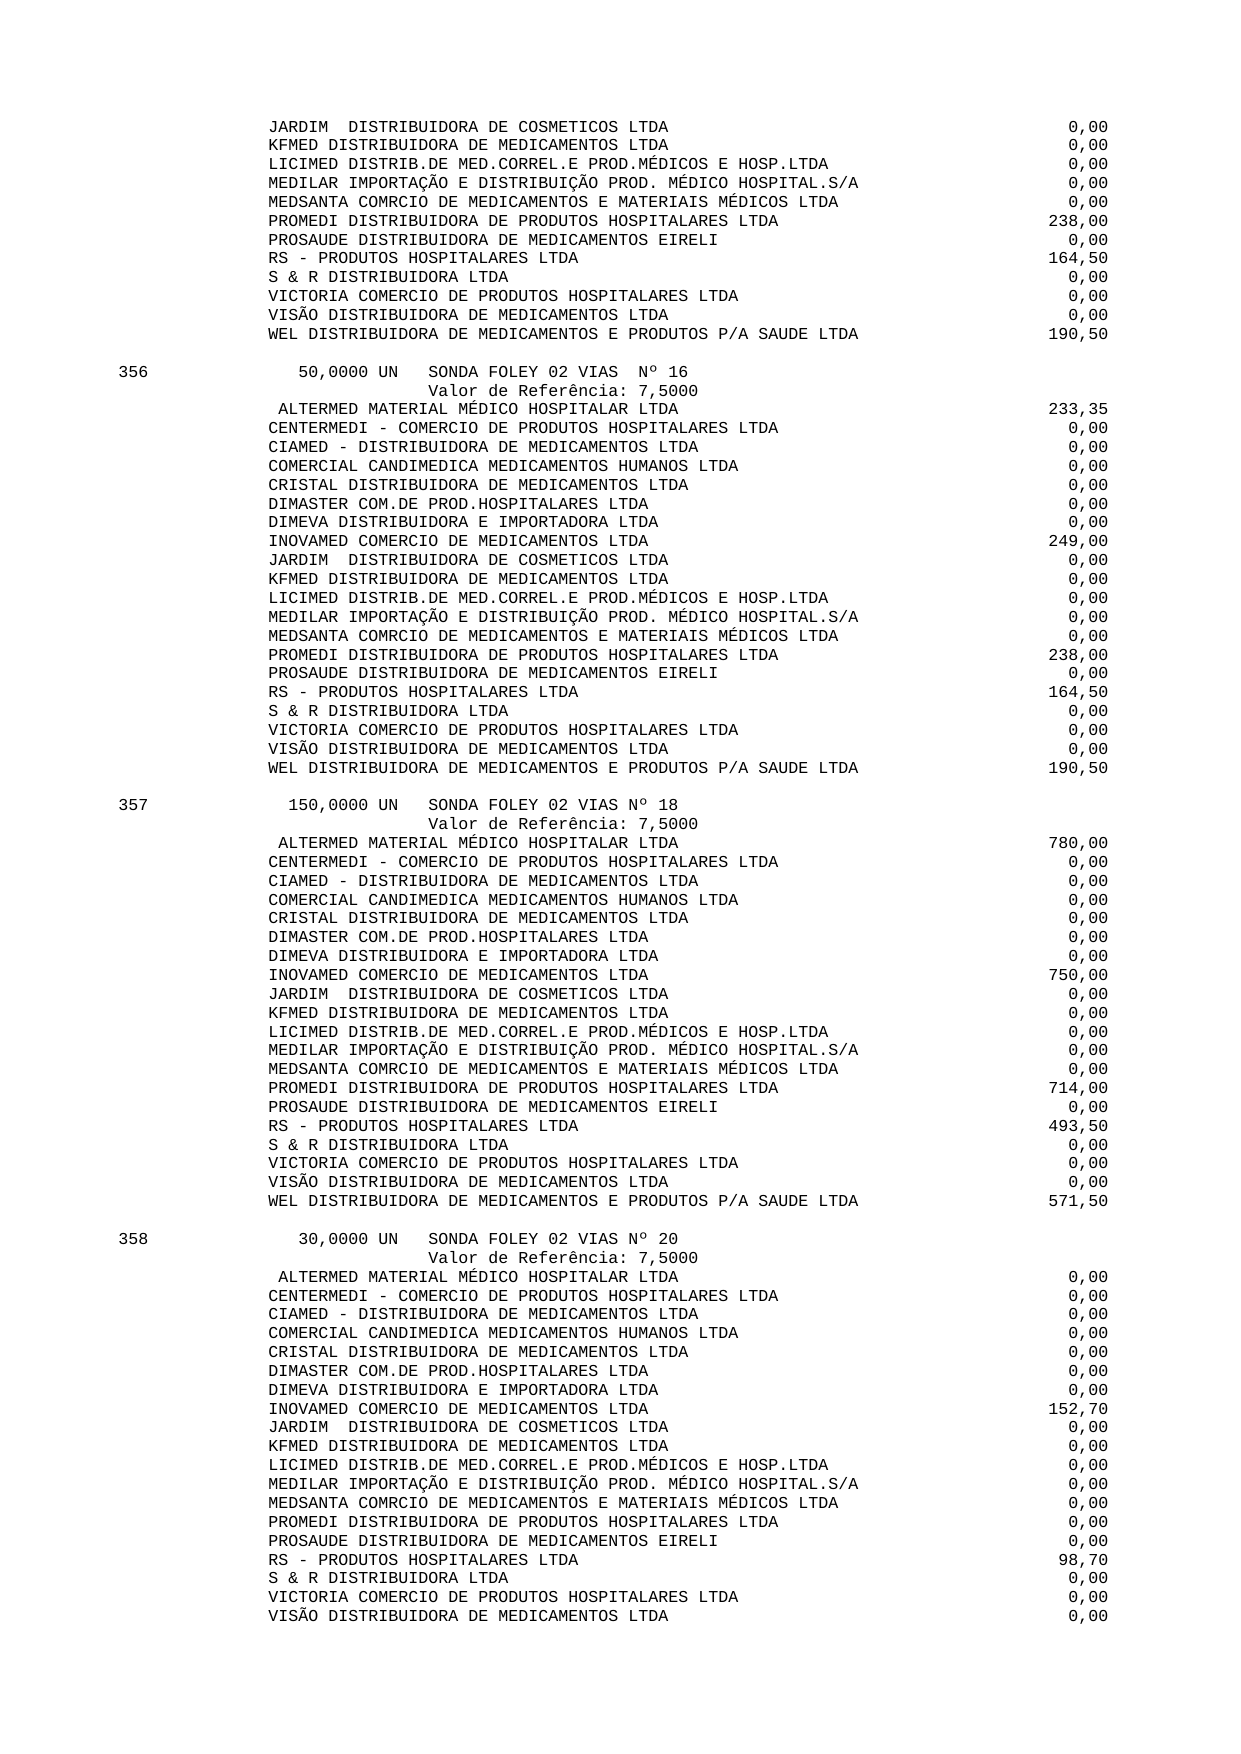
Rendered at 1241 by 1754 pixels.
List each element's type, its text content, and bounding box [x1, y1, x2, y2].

text JARDIM DISTRIBUIDORA DE COSMETICOS LTDA 0,00 KFMED DISTRIBUIDORA DE MEDICAMENTOS LTDA 0,00 LICIMED DISTRIB.DE MED.CORREL.E PROD.MÉDICOS E HOSP.LTDA 0,00 MEDILAR IMPORTAÇÃO E DISTRIBUIÇÃO PROD. MÉDICO HOSPITAL.S/A 0,00 MEDSANTA COMRCIO DE MEDICAMENTOS E MATERIAIS MÉDICOS LTDA 0,00 PROMEDI DISTRIBUIDORA DE PRODUTOS HOSPITALARES LTDA 238,00 PROSAUDE DISTRIBUIDORA DE MEDICAMENTOS EIRELI 0,00 RS - PRODUTOS HOSPITALARES LTDA 164,50 S & R DISTRIBUIDORA LTDA 0,00 VICTORIA COMERCIO DE PRODUTOS HOSPITALARES LTDA 0,00 VISÃO DISTRIBUIDORA DE MEDICAMENTOS LTDA 0,00 WEL DISTRIBUIDORA DE MEDICAMENTOS E PRODUTOS P/A SAUDE LTDA 190,50 356 50,0000 UN SONDA FOLEY 02 VIAS Nº 16 Valor de Referência: 7,5000 ALTERMED MATERIAL MÉDICO HOSPITALAR LTDA 233,35 CENTERMEDI - COMERCIO DE PRODUTOS HOSPITALARES LTDA 0,00 CIAMED - DISTRIBUIDORA DE MEDICAMENTOS LTDA 0,00 COMERCIAL CANDIMEDICA MEDICAMENTOS HUMANOS LTDA 0,00 CRISTAL DISTRIBUIDORA DE MEDICAMENTOS LTDA 0,00 DIMASTER COM.DE PROD.HOSPITALARES LTDA 0,00 DIMEVA DISTRIBUIDORA E IMPORTADORA LTDA 0,00 INOVAMED COMERCIO DE MEDICAMENTOS LTDA 249,00 JARDIM DISTRIBUIDORA DE COSMETICOS LTDA 0,00 KFMED DISTRIBUIDORA DE MEDICAMENTOS LTDA 0,00 LICIMED DISTRIB.DE MED.CORREL.E PROD.MÉDICOS E HOSP.LTDA 0,00 MEDILAR IMPORTAÇÃO E DISTRIBUIÇÃO PROD. MÉDICO HOSPITAL.S/A 0,00 MEDSANTA COMRCIO DE MEDICAMENTOS E MATERIAIS MÉDICOS LTDA 0,00 PROMEDI DISTRIBUIDORA DE PRODUTOS HOSPITALARES LTDA 238,00 PROSAUDE DISTRIBUIDORA DE MEDICAMENTOS EIRELI 0,00 RS - PRODUTOS HOSPITALARES LTDA 164,50 S & R DISTRIBUIDORA LTDA 0,00 VICTORIA COMERCIO DE PRODUTOS HOSPITALARES LTDA 0,00 VISÃO DISTRIBUIDORA DE MEDICAMENTOS LTDA 0,00 WEL DISTRIBUIDORA DE MEDICAMENTOS E PRODUTOS P/A SAUDE LTDA 190,50 357 150,0000 UN SONDA FOLEY 02 VIAS Nº 18 Valor de Referência: 7,5000 ALTERMED MATERIAL MÉDICO HOSPITALAR LTDA 780,00 CENTERMEDI - COMERCIO DE PRODUTOS HOSPITALARES LTDA 0,00 CIAMED - DISTRIBUIDORA DE MEDICAMENTOS LTDA 0,00 COMERCIAL CANDIMEDICA MEDICAMENTOS HUMANOS LTDA 0,00 CRISTAL DISTRIBUIDORA DE MEDICAMENTOS LTDA 0,00 DIMASTER COM.DE PROD.HOSPITALARES LTDA 0,00 DIMEVA DISTRIBUIDORA E IMPORTADORA LTDA 0,00 INOVAMED COMERCIO DE MEDICAMENTOS LTDA 750,00 JARDIM DISTRIBUIDORA DE COSMETICOS LTDA 0,00 KFMED DISTRIBUIDORA DE MEDICAMENTOS LTDA 0,00 LICIMED DISTRIB.DE MED.CORREL.E PROD.MÉDICOS E HOSP.LTDA 0,00 MEDILAR IMPORTAÇÃO E DISTRIBUIÇÃO PROD. MÉDICO HOSPITAL.S/A 0,00 MEDSANTA COMRCIO DE MEDICAMENTOS E MATERIAIS MÉDICOS LTDA 0,00 PROMEDI DISTRIBUIDORA DE PRODUTOS HOSPITALARES LTDA 714,00 PROSAUDE DISTRIBUIDORA DE MEDICAMENTOS EIRELI 0,00 RS - PRODUTOS HOSPITALARES LTDA 493,50 S & R DISTRIBUIDORA LTDA 0,00 VICTORIA COMERCIO DE PRODUTOS HOSPITALARES LTDA 0,00 VISÃO DISTRIBUIDORA DE MEDICAMENTOS LTDA 0,00 WEL DISTRIBUIDORA DE MEDICAMENTOS E PRODUTOS P/A SAUDE LTDA 571,50 358 30,0000 UN SONDA FOLEY 02 VIAS Nº 20 Valor de Referência: 7,5000 ALTERMED MATERIAL MÉDICO HOSPITALAR LTDA 0,00 CENTERMEDI - COMERCIO DE PRODUTOS HOSPITALARES LTDA 0,00 CIAMED - DISTRIBUIDORA DE MEDICAMENTOS LTDA 0,00 COMERCIAL CANDIMEDICA MEDICAMENTOS HUMANOS LTDA 0,00 CRISTAL DISTRIBUIDORA DE MEDICAMENTOS LTDA 0,00 DIMASTER COM.DE PROD.HOSPITALARES LTDA 0,00 DIMEVA DISTRIBUIDORA E IMPORTADORA LTDA 0,00 INOVAMED COMERCIO DE MEDICAMENTOS LTDA 152,70 JARDIM DISTRIBUIDORA DE COSMETICOS LTDA 0,00 KFMED DISTRIBUIDORA DE MEDICAMENTOS LTDA 0,00 LICIMED DISTRIB.DE MED.CORREL.E PROD.MÉDICOS E HOSP.LTDA 0,00 MEDILAR IMPORTAÇÃO E DISTRIBUIÇÃO PROD. MÉDICO HOSPITAL.S/A 0,00 MEDSANTA COMRCIO DE MEDICAMENTOS E MATERIAIS MÉDICOS LTDA 0,00 PROMEDI DISTRIBUIDORA DE PRODUTOS HOSPITALARES LTDA 0,00 PROSAUDE DISTRIBUIDORA DE MEDICAMENTOS EIRELI 0,00 RS - PRODUTOS HOSPITALARES LTDA 98,70 S & R DISTRIBUIDORA LTDA 0,00 VICTORIA COMERCIO DE PRODUTOS HOSPITALARES LTDA 0,00 VISÃO DISTRIBUIDORA DE MEDICAMENTOS LTDA 0,00 [118, 118, 1122, 1626]
